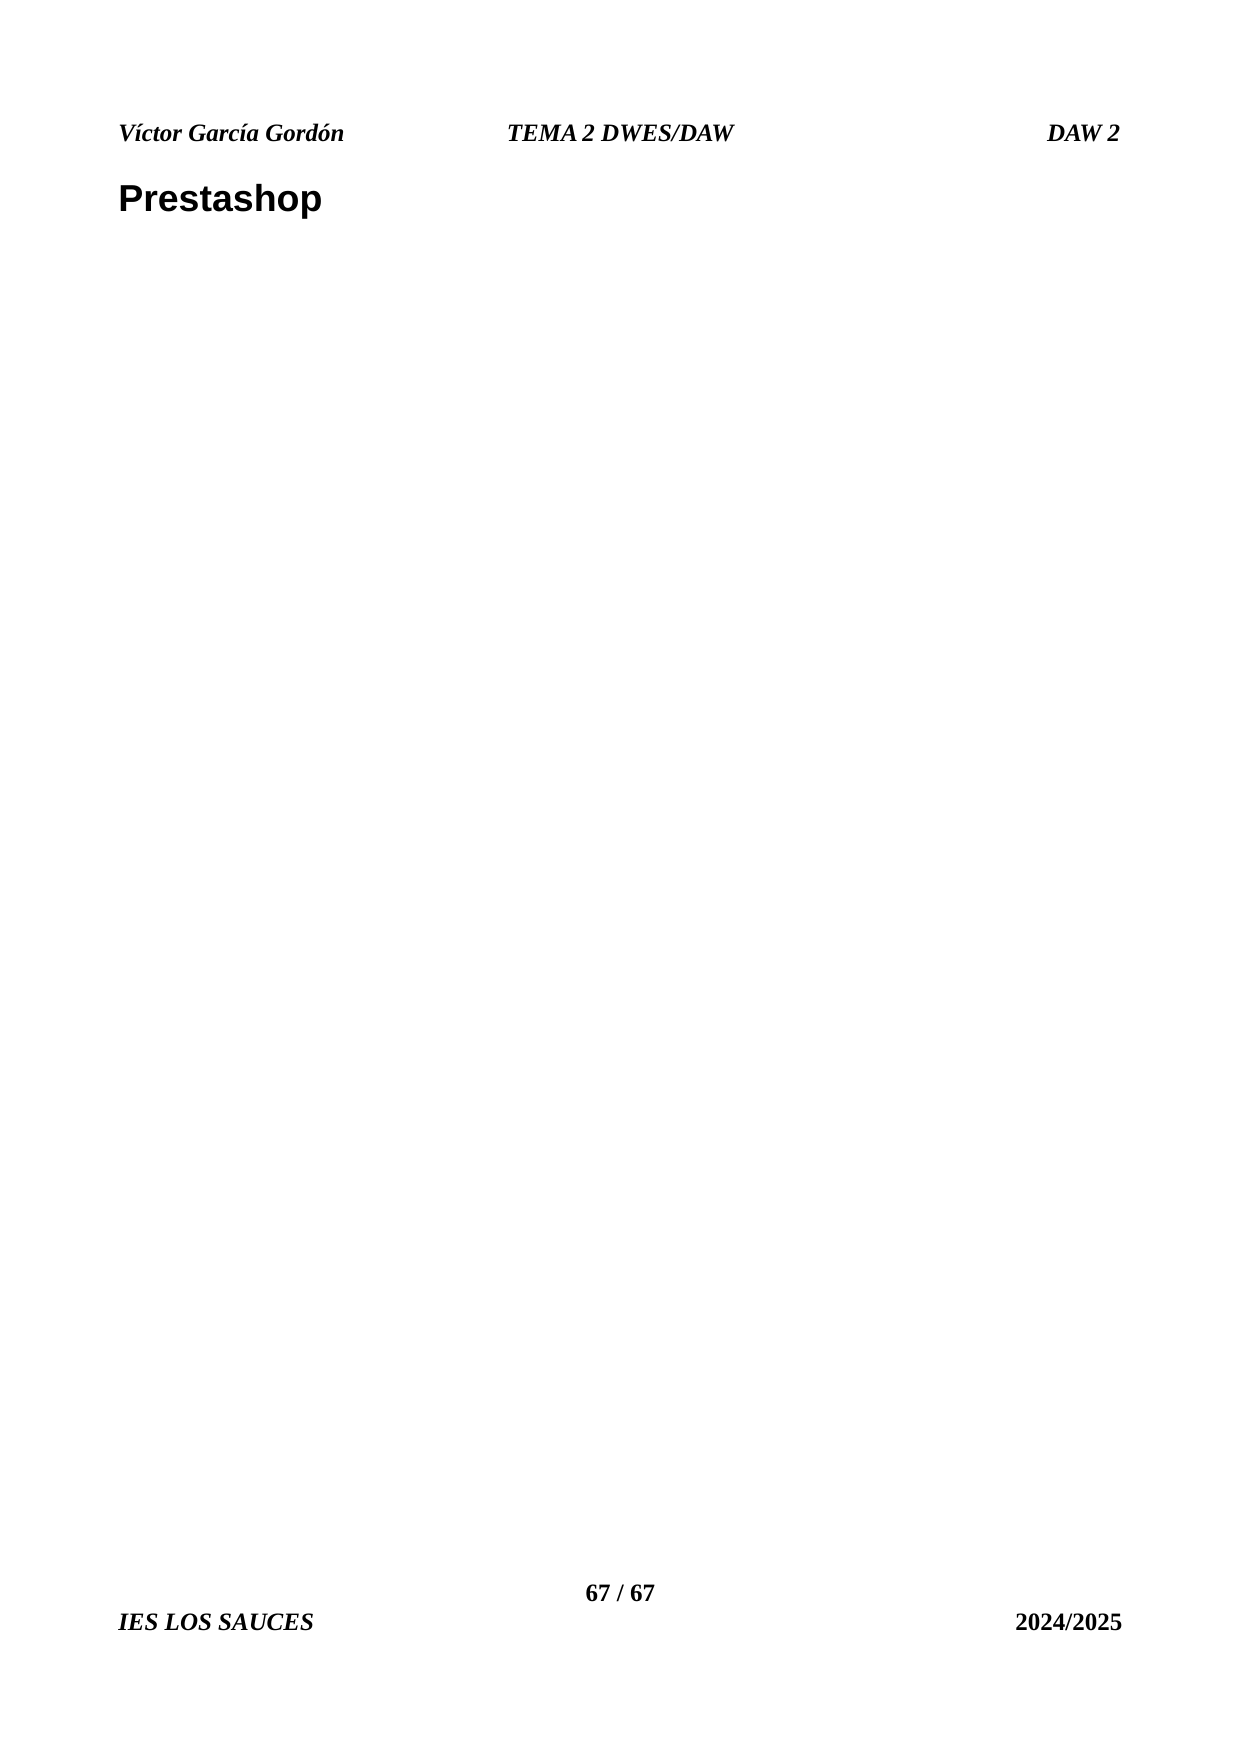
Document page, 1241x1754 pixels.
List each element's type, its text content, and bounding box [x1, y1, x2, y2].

subtitle Prestashop [118, 176, 1122, 219]
